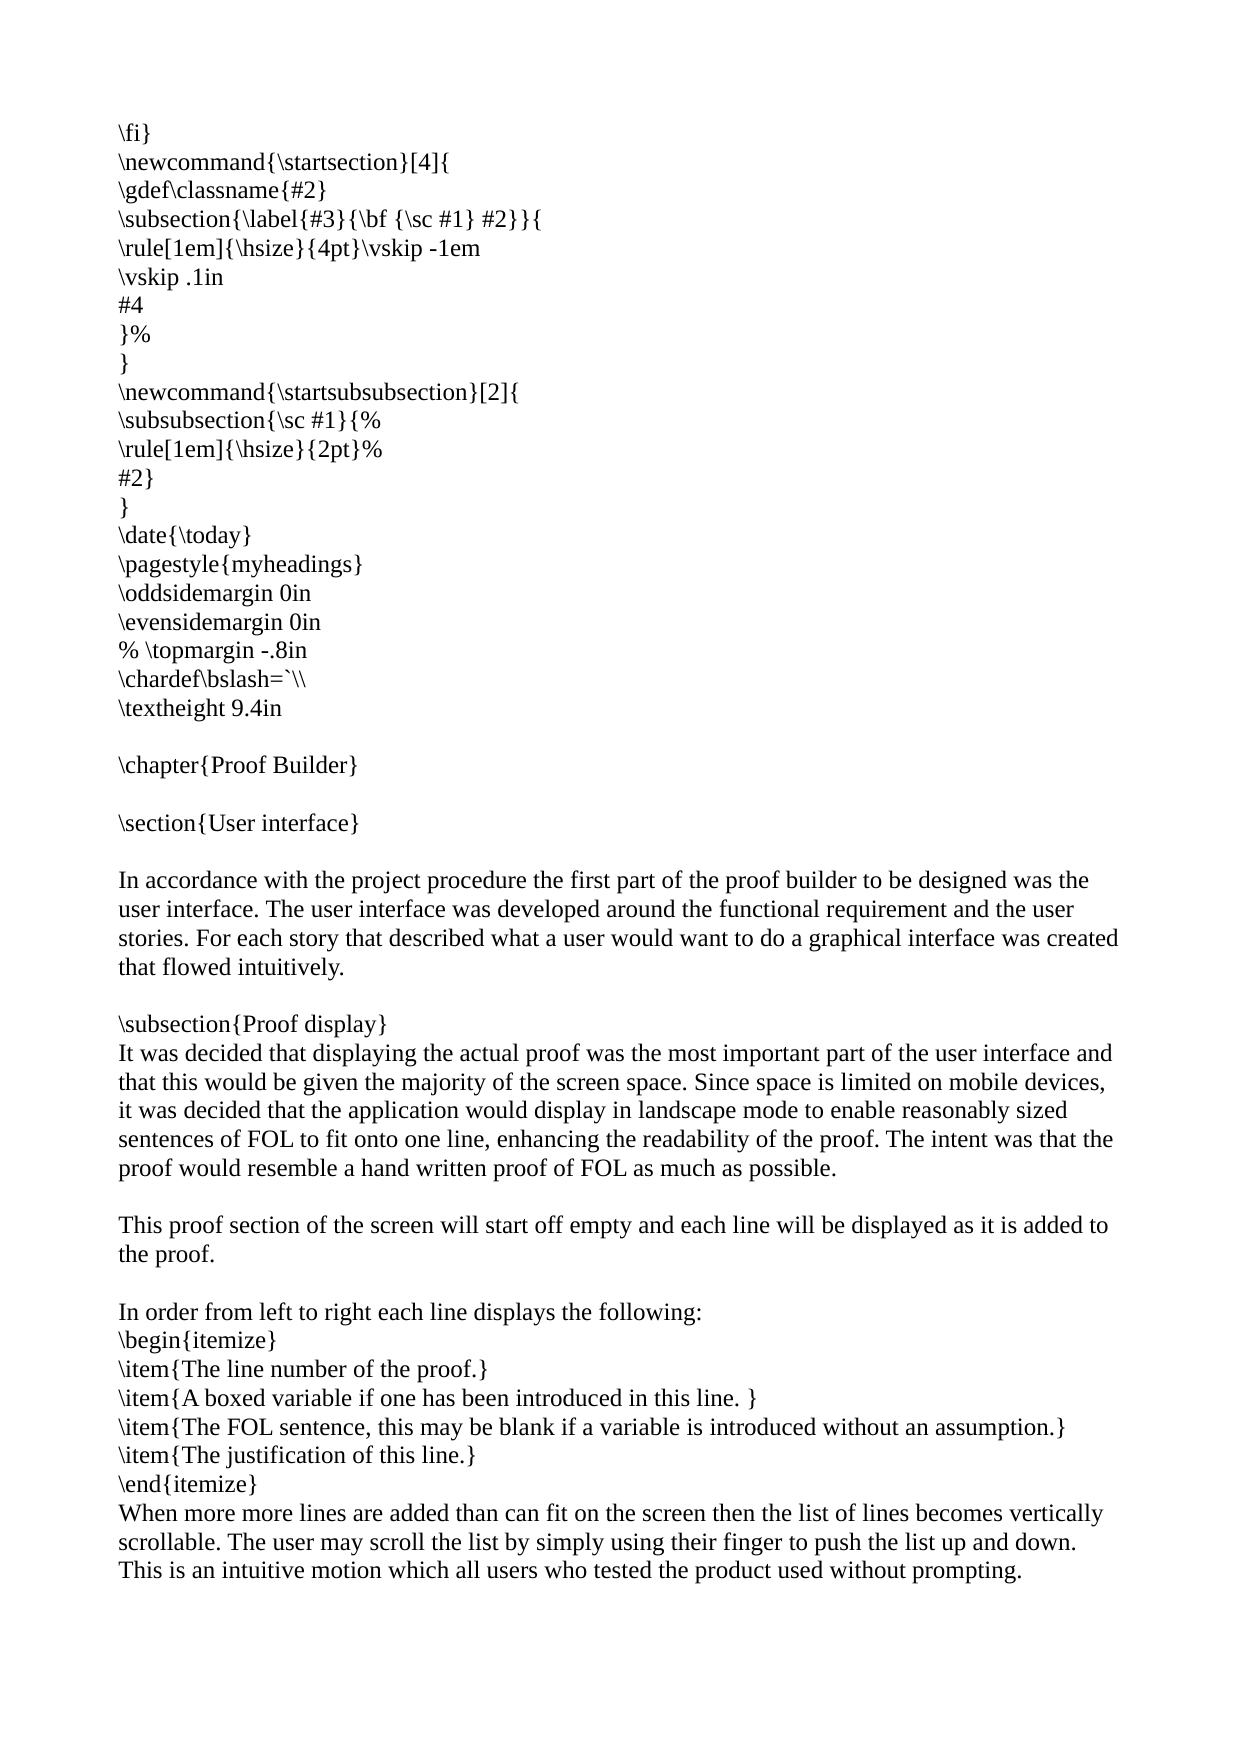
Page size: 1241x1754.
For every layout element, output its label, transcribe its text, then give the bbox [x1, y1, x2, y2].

text This proof section of the screen will start off empty and each line will be displayed as it is added to the proof. [118, 1211, 1122, 1268]
text % \topmargin -.8in [118, 636, 1122, 664]
text } [118, 348, 1122, 377]
text \end{itemize} [118, 1469, 1122, 1498]
text In order from left to right each line displays the following: [118, 1297, 1122, 1326]
text \evensidemargin 0in [118, 607, 1122, 636]
text \oddsidemargin 0in [118, 578, 1122, 607]
text \item{The justification of this line.} [118, 1441, 1122, 1469]
text \vskip .1in [118, 262, 1122, 291]
text \textheight 9.4in [118, 693, 1122, 722]
text \subsection{Proof display} [118, 1009, 1122, 1038]
text #4 [118, 291, 1122, 319]
text It was decided that displaying the actual proof was the most important part of the user interface and that this would be given the majority of the screen space. Since space is limited on mobile devices, it was decided that the application would display in landscape mode to enable reasonably sized sentences of FOL to fit onto one line, enhancing the readability of the proof. The intent was that the proof would resemble a hand written proof of FOL as much as possible. [118, 1038, 1122, 1182]
text \rule[1em]{\hsize}{2pt}% [118, 434, 1122, 463]
text \chardef\bslash=`\\ [118, 664, 1122, 693]
text \item{A boxed variable if one has been introduced in this line. } [118, 1383, 1122, 1412]
text \begin{itemize} [118, 1326, 1122, 1354]
text }% [118, 319, 1122, 348]
text \chapter{Proof Builder} [118, 751, 1122, 779]
text \newcommand{\startsubsubsection}[2]{ [118, 377, 1122, 406]
text \fi} [118, 118, 1122, 147]
text \date{\today} [118, 521, 1122, 549]
text #2} [118, 463, 1122, 492]
text \gdef\classname{#2} [118, 176, 1122, 204]
text \newcommand{\startsection}[4]{ [118, 147, 1122, 176]
text } [118, 492, 1122, 521]
text \item{The line number of the proof.} [118, 1354, 1122, 1383]
text \subsubsection{\sc #1}{% [118, 406, 1122, 434]
text \rule[1em]{\hsize}{4pt}\vskip -1em [118, 233, 1122, 262]
text \item{The FOL sentence, this may be blank if a variable is introduced without an assumption.} [118, 1412, 1122, 1441]
text In accordance with the project procedure the first part of the proof builder to be designed was the user interface. The user interface was developed around the functional requirement and the user stories. For each story that described what a user would want to do a graphical interface was created that flowed intuitively. [118, 866, 1122, 981]
text When more more lines are added than can fit on the screen then the list of lines becomes vertically scrollable. The user may scroll the list by simply using their finger to push the list up and down. This is an intuitive motion which all users who tested the product used without prompting. [118, 1498, 1122, 1584]
text \pagestyle{myheadings} [118, 549, 1122, 578]
text \section{User interface} [118, 808, 1122, 837]
text \subsection{\label{#3}{\bf {\sc #1} #2}}{ [118, 204, 1122, 233]
